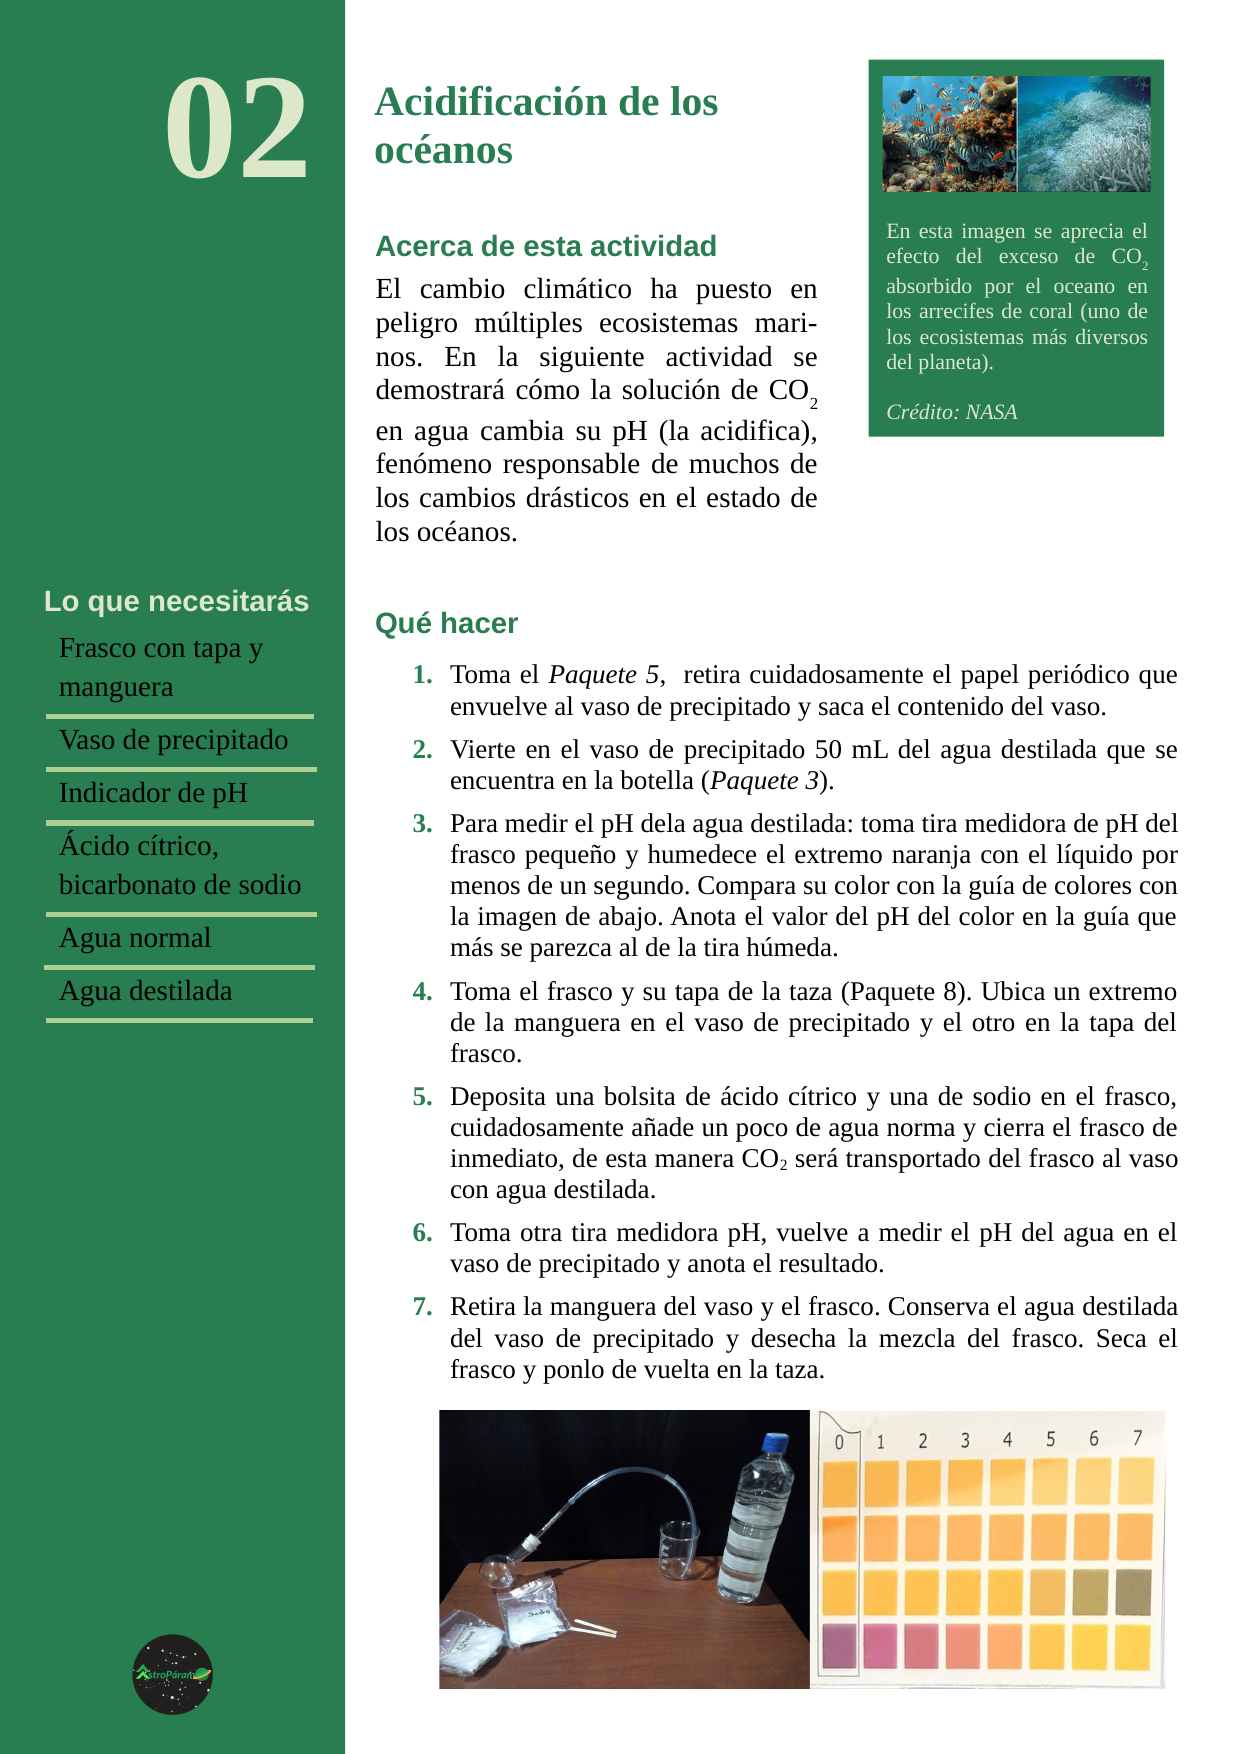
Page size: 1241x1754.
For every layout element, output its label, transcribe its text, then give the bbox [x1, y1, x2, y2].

picture [131, 1633, 214, 1716]
list Toma otra tira medidora pH, vuelve a medir el pH del agua en el vaso de precipitado y anota el resultado. [412, 1216, 1179, 1279]
list Toma el frasco y su tapa de la taza (Paquete 8). Ubica un extremo de la manguera en el vaso de precipitado y el otro en la tapa del frasco. [412, 974, 1179, 1068]
picture [439, 1410, 1166, 1689]
list Para medir el pH dela agua destilada: toma tira medidora de pH del frasco pequeño y humedece el extremo naranja con el líquido por menos de un segundo. Compara su color con la guía de colores con la imagen de abajo. Anota el valor del pH del color en la guía que más se parezca al de la tira húmeda. [412, 807, 1179, 963]
list Retira la manguera del vaso y el frasco. Conserva el agua destilada del vaso de precipitado y desecha la mezcla del frasco. Seca el frasco y ponlo de vuelta en la taza. [412, 1291, 1179, 1384]
list Vierte en el vaso de precipitado 50 mL del agua destilada que se encuentra en la botella (Paquete 3). [412, 733, 1179, 795]
subtitle Qué hacer [375, 606, 1179, 640]
list Deposita una bolsita de ácido cítrico y una de sodio en el frasco, cuidadosamente añade un poco de agua norma y cierra el frasco de inmediato, de esta manera CO2 será transportado del frasco al vaso con agua destilada. [412, 1080, 1179, 1204]
subtitle Acerca de esta actividad [375, 229, 868, 263]
list Toma el Paquete 5, retira cuidadosamente el papel periódico que envuelve al vaso de precipitado y saca el contenido del vaso. [412, 659, 1179, 721]
picture [882, 76, 1151, 192]
